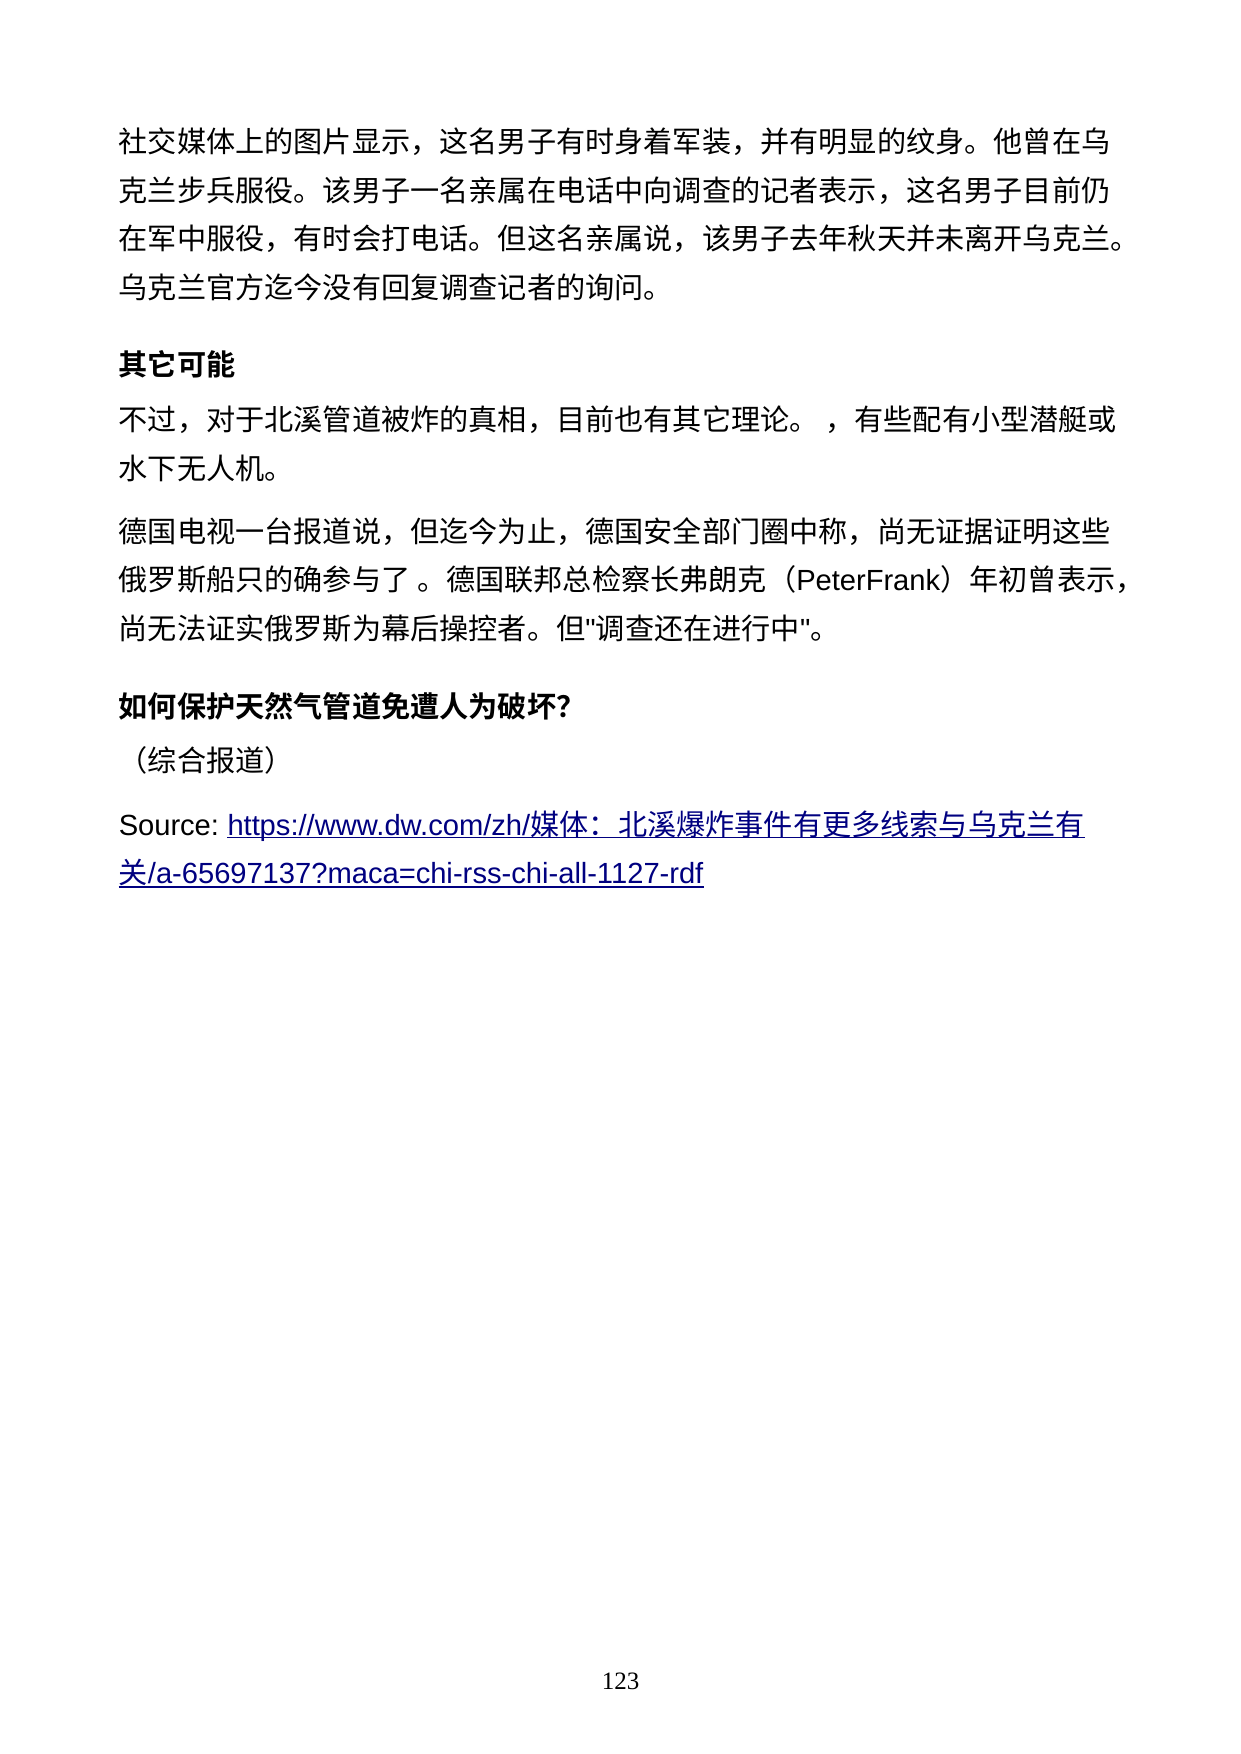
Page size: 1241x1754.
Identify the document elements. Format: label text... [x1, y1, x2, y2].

text Source: https://www.dw.com/zh/媒体：北溪爆炸事件有更多线索与乌克兰有关/a-65697137?maca=chi-rss-chi-all-1127-rdf [118, 801, 1122, 892]
subtitle 如何保护天然气管道免遭人为破坏？ [118, 683, 1122, 725]
subtitle 其它可能 [118, 342, 1122, 384]
text 社交媒体上的图片显示，这名男子有时身着军装，并有明显的纹身。他曾在乌克兰步兵服役。该男子一名亲属在电话中向调查的记者表示，这名男子目前仍在军中服役，有时会打电话。但这名亲属说，该男子去年秋天并未离开乌克兰。乌克兰官方迄今没有回复调查记者的询问。 [118, 118, 1122, 306]
text 不过，对于北溪管道被炸的真相，目前也有其它理论。 ，有些配有小型潜艇或水下无人机。 [118, 397, 1122, 487]
text （综合报道） [118, 738, 1122, 780]
text 德国电视一台报道说，但迄今为止，德国安全部门圈中称，尚无证据证明这些俄罗斯船只的确参与了 。德国联邦总检察长弗朗克（PeterFrank）年初曾表示，尚无法证实俄罗斯为幕后操控者。但"调查还在进行中"。 [118, 508, 1122, 648]
